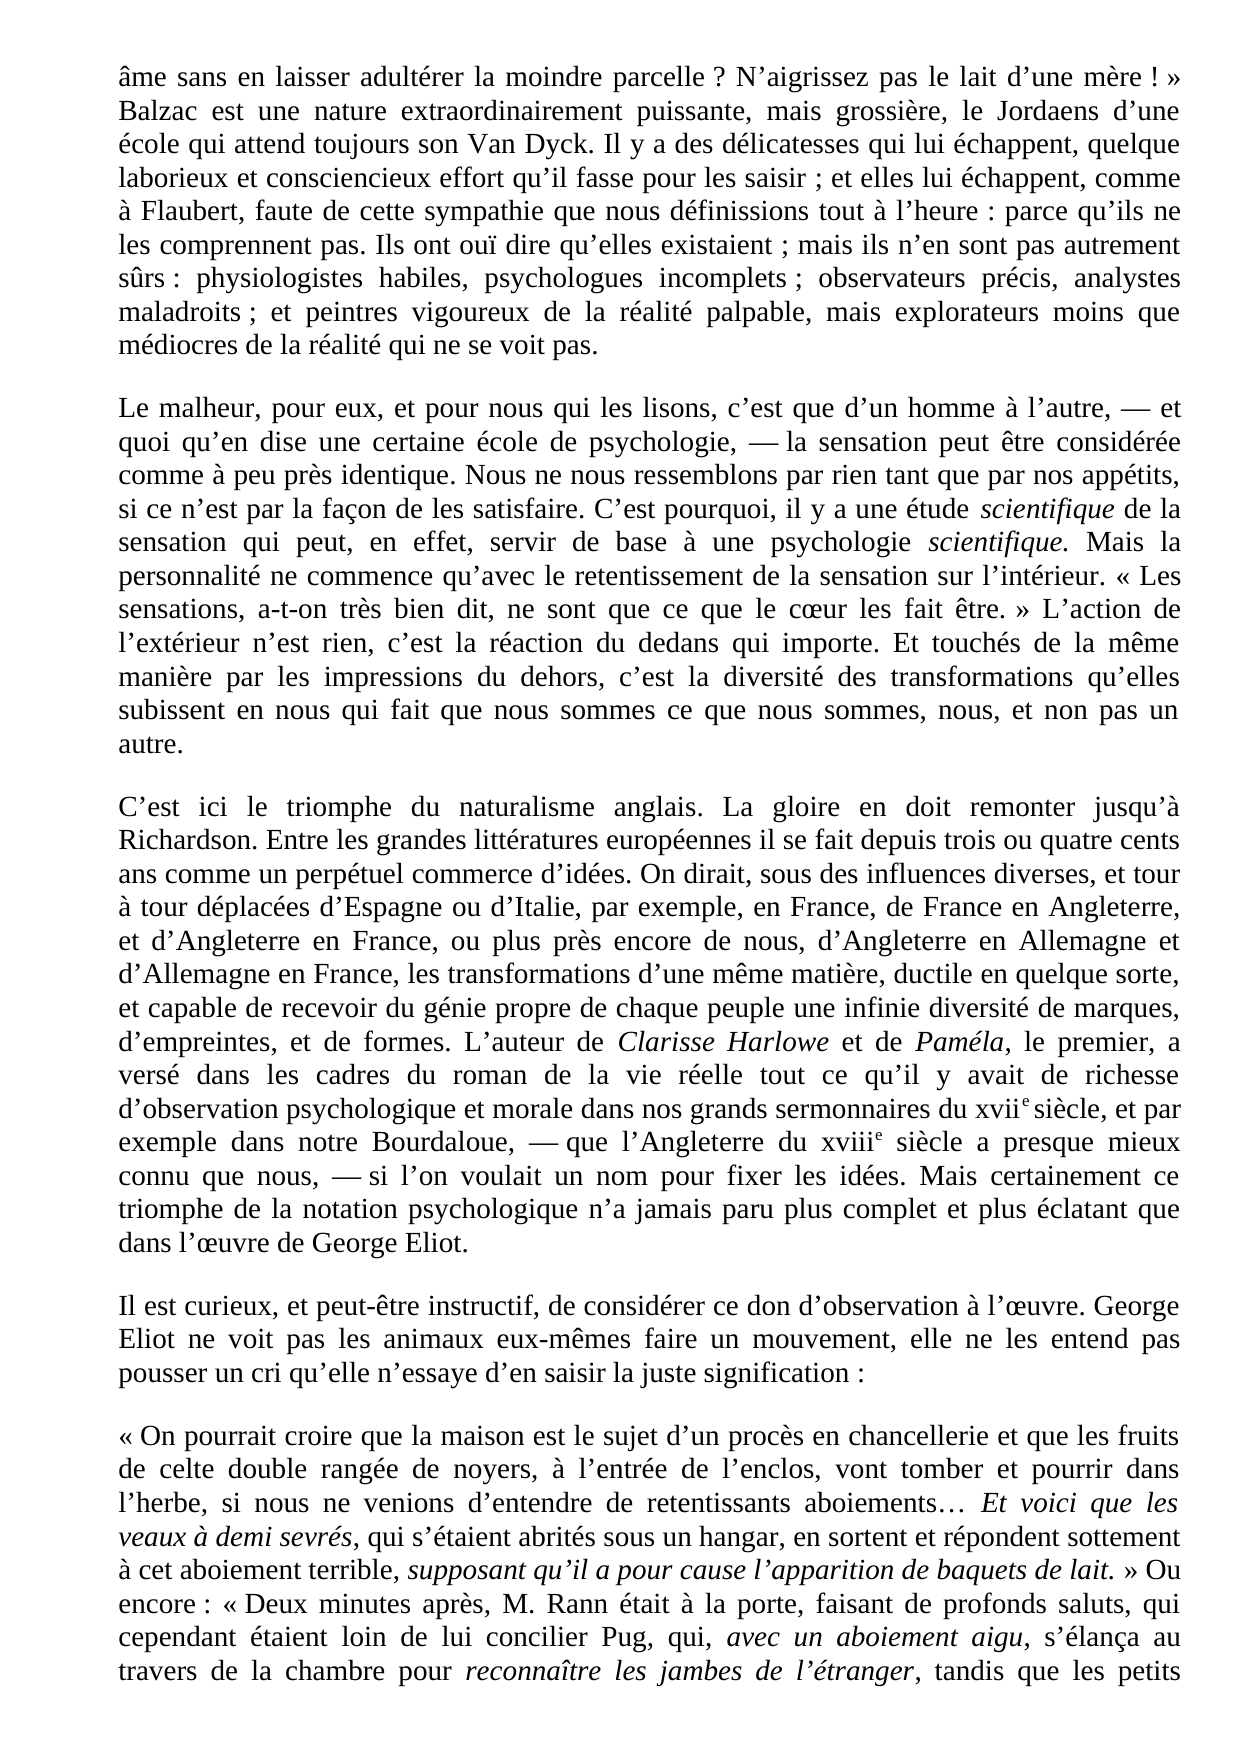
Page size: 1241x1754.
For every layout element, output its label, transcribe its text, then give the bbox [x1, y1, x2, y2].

text âme sans en laisser adultérer la moindre parcelle ? N’aigrissez pas le lait d’une mère ! » Balzac est une nature extraordinairement puissante, mais grossière, le Jordaens d’une école qui attend toujours son Van Dyck. Il y a des délicatesses qui lui échappent, quelque laborieux et consciencieux effort qu’il fasse pour les saisir ; et elles lui échappent, comme à Flaubert, faute de cette sympathie que nous définissions tout à l’heure : parce qu’ils ne les comprennent pas. Ils ont ouï dire qu’elles existaient ; mais ils n’en sont pas autrement sûrs : physiologistes habiles, psychologues incomplets ; observateurs précis, analystes maladroits ; et peintres vigoureux de la réalité palpable, mais explorateurs moins que médiocres de la réalité qui ne se voit pas. [118, 59, 1181, 361]
text Il est curieux, et peut-être instructif, de considérer ce don d’observation à l’œuvre. George Eliot ne voit pas les animaux eux-mêmes faire un mouvement, elle ne les entend pas pousser un cri qu’elle n’essaye d’en saisir la juste signification : [118, 1288, 1181, 1388]
text C’est ici le triomphe du naturalisme anglais. La gloire en doit remonter jusqu’à Richardson. Entre les grandes littératures européennes il se fait depuis trois ou quatre cents ans comme un perpétuel commerce d’idées. On dirait, sous des influences diverses, et tour à tour déplacées d’Espagne ou d’Italie, par exemple, en France, de France en Angleterre, et d’Angleterre en France, ou plus près encore de nous, d’Angleterre en Allemagne et d’Allemagne en France, les transformations d’une même matière, ductile en quelque sorte, et capable de recevoir du génie propre de chaque peuple une infinie diversité de marques, d’empreintes, et de formes. L’auteur de Clarisse Harlowe et de Paméla, le premier, a versé dans les cadres du roman de la vie réelle tout ce qu’il y avait de richesse d’observation psychologique et morale dans nos grands sermonnaires du xviie siècle, et par exemple dans notre Bourdaloue, — que l’Angleterre du xviiie siècle a presque mieux connu que nous, — si l’on voulait un nom pour fixer les idées. Mais certainement ce triomphe de la notation psychologique n’a jamais paru plus complet et plus éclatant que dans l’œuvre de George Eliot. [118, 789, 1181, 1258]
text « On pourrait croire que la maison est le sujet d’un procès en chancellerie et que les fruits de celte double rangée de noyers, à l’entrée de l’enclos, vont tomber et pourrir dans l’herbe, si nous ne venions d’entendre de retentissants aboiements… Et voici que les veaux à demi sevrés, qui s’étaient abrités sous un hangar, en sortent et répondent sottement à cet aboiement terrible, supposant qu’il a pour cause l’apparition de baquets de lait. » Ou encore : « Deux minutes après, M. Rann était à la porte, faisant de profonds saluts, qui cependant étaient loin de lui concilier Pug, qui, avec un aboiement aigu, s’élança au travers de la chambre pour reconnaître les jambes de l’étranger, tandis que les petits [118, 1418, 1181, 1686]
text Le malheur, pour eux, et pour nous qui les lisons, c’est que d’un homme à l’autre, — et quoi qu’en dise une certaine école de psychologie, — la sensation peut être considérée comme à peu près identique. Nous ne nous ressemblons par rien tant que par nos appétits, si ce n’est par la façon de les satisfaire. C’est pourquoi, il y a une étude scientifique de la sensation qui peut, en effet, servir de base à une psychologie scientifique. Mais la personnalité ne commence qu’avec le retentissement de la sensation sur l’intérieur. « Les sensations, a-t-on très bien dit, ne sont que ce que le cœur les fait être. » L’action de l’extérieur n’est rien, c’est la réaction du dedans qui importe. Et touchés de la même manière par les impressions du dehors, c’est la diversité des transformations qu’elles subissent en nous qui fait que nous sommes ce que nous sommes, nous, et non pas un autre. [118, 390, 1181, 759]
